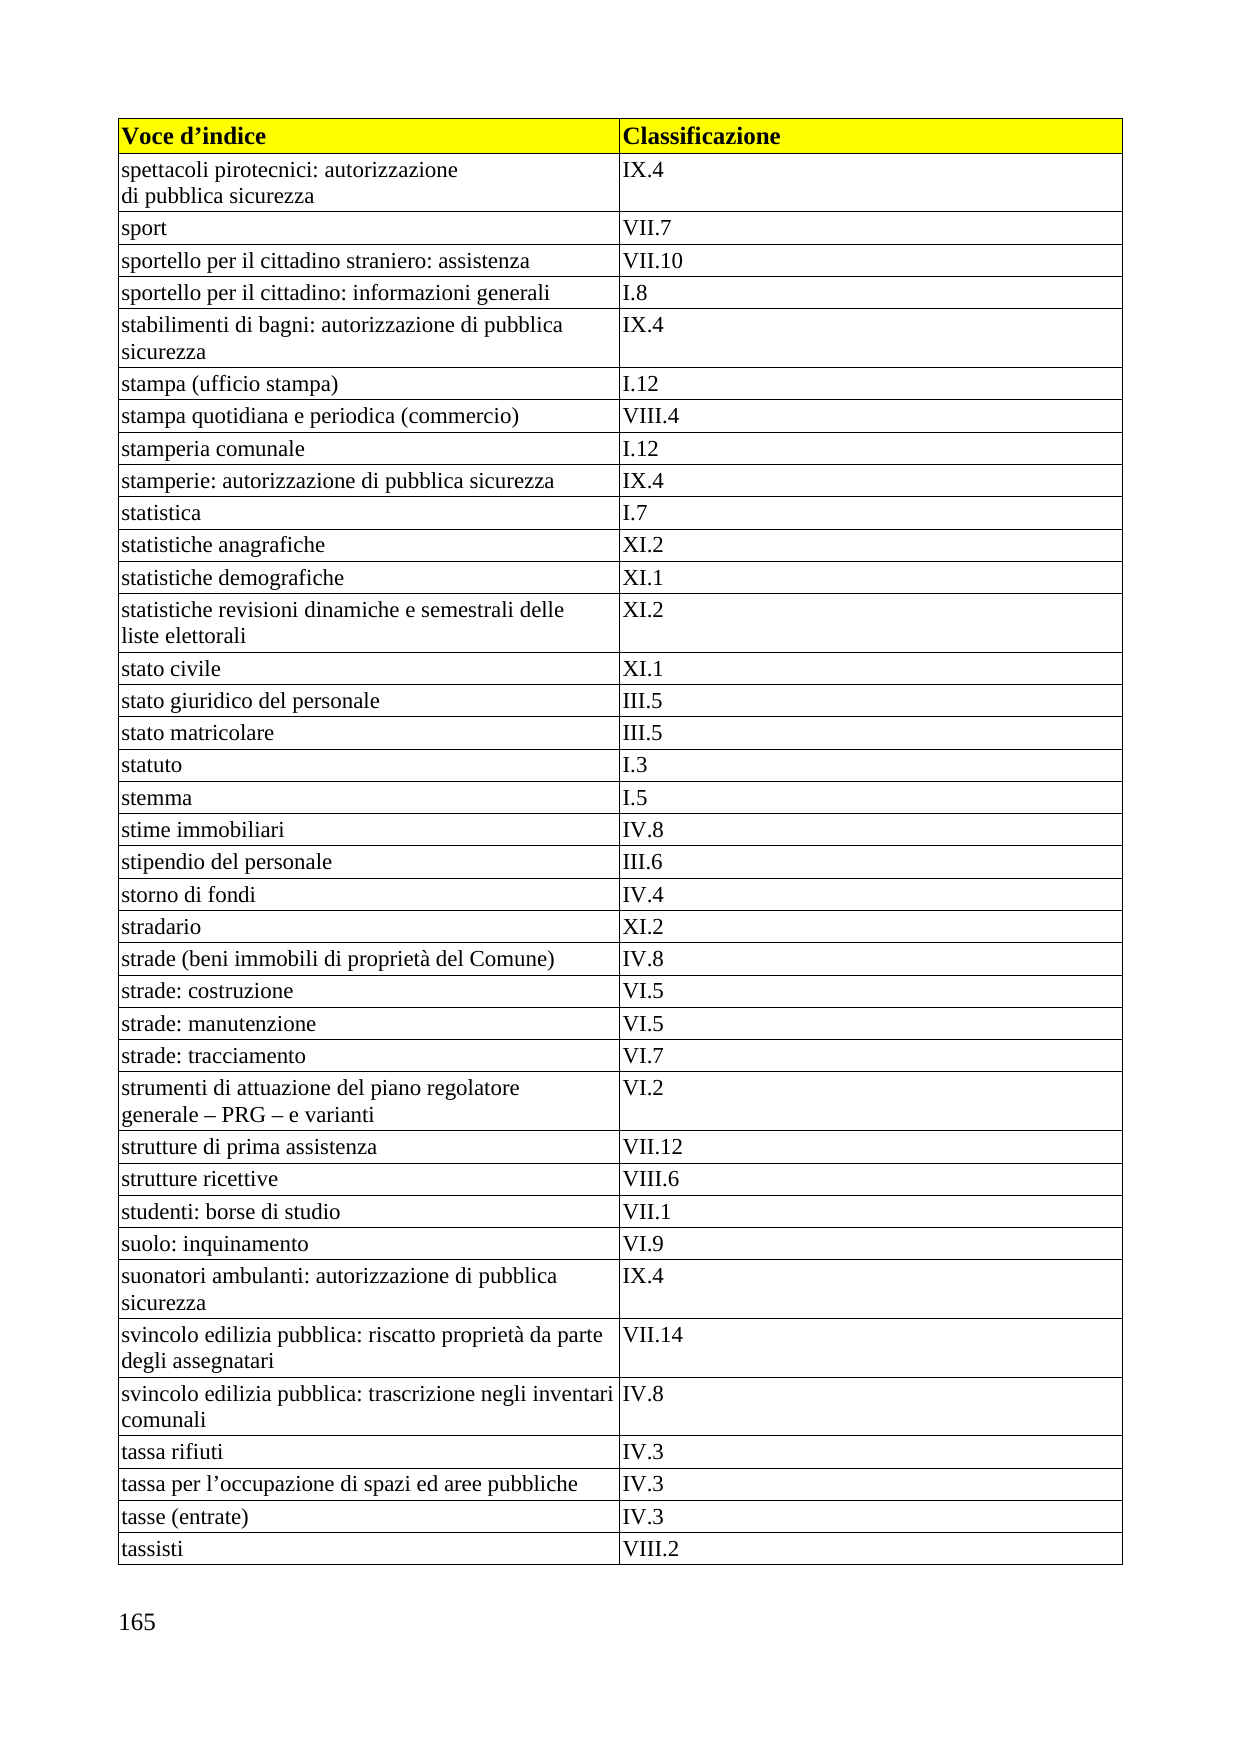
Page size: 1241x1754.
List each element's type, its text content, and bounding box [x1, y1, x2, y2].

table_cell sportello per il cittadino: informazioni generali [119, 277, 619, 308]
table_cell IV.3 [620, 1436, 1122, 1467]
table_header Voce d’indice [119, 119, 619, 153]
table_cell IV.3 [620, 1501, 1122, 1532]
table_cell suonatori ambulanti: autorizzazione di pubblica sicurezza [119, 1260, 619, 1318]
table_cell VIII.6 [620, 1164, 1122, 1195]
table_cell svincolo edilizia pubblica: trascrizione negli inventari comunali [119, 1378, 619, 1435]
table_cell VIII.4 [620, 400, 1122, 432]
table_cell III.5 [620, 685, 1122, 716]
table_cell IX.4 [620, 309, 1122, 367]
table_cell stato civile [119, 653, 619, 684]
table_cell VIII.2 [620, 1533, 1122, 1564]
table_cell XI.1 [620, 562, 1122, 593]
table_header Classificazione [620, 119, 1122, 153]
table_cell strumenti di attuazione del piano regolatore generale – PRG – e varianti [119, 1072, 619, 1130]
table_cell stipendio del personale [119, 846, 619, 878]
table_cell strade: manutenzione [119, 1008, 619, 1039]
table_cell statistiche demografiche [119, 562, 619, 593]
table_cell IX.4 [620, 154, 1122, 211]
table_cell sportello per il cittadino straniero: assistenza [119, 245, 619, 276]
table_cell I.5 [620, 782, 1122, 813]
table_cell IX.4 [620, 465, 1122, 496]
table_cell tassa rifiuti [119, 1436, 619, 1467]
table_cell VII.10 [620, 245, 1122, 276]
table_cell I.8 [620, 277, 1122, 308]
table_cell VI.5 [620, 1008, 1122, 1039]
table_cell VII.1 [620, 1196, 1122, 1227]
table_cell XI.2 [620, 594, 1122, 652]
table_cell statistica [119, 497, 619, 528]
table_cell VII.7 [620, 212, 1122, 244]
table_cell spettacoli pirotecnici: autorizzazione di pubblica sicurezza [119, 154, 619, 211]
table_cell strutture di prima assistenza [119, 1131, 619, 1162]
table_cell VII.14 [620, 1319, 1122, 1377]
table_cell XI.2 [620, 530, 1122, 561]
table_cell IV.8 [620, 943, 1122, 974]
table_cell statistiche revisioni dinamiche e semestrali delle liste elettorali [119, 594, 619, 652]
table_cell strade (beni immobili di proprietà del Comune) [119, 943, 619, 974]
table_cell IV.4 [620, 879, 1122, 910]
table_cell stamperie: autorizzazione di pubblica sicurezza [119, 465, 619, 496]
table_cell svincolo edilizia pubblica: riscatto proprietà da parte degli assegnatari [119, 1319, 619, 1377]
table_cell tassisti [119, 1533, 619, 1564]
table_cell stampa (ufficio stampa) [119, 368, 619, 399]
table_cell statuto [119, 750, 619, 781]
table_cell storno di fondi [119, 879, 619, 910]
table_cell I.3 [620, 750, 1122, 781]
table_cell strutture ricettive [119, 1164, 619, 1195]
table_cell statistiche anagrafiche [119, 530, 619, 561]
table_cell I.12 [620, 433, 1122, 464]
table_cell tassa per l’occupazione di spazi ed aree pubbliche [119, 1469, 619, 1500]
table_cell stato giuridico del personale [119, 685, 619, 716]
table_cell IV.3 [620, 1469, 1122, 1500]
table_cell VI.9 [620, 1228, 1122, 1259]
table_cell stamperia comunale [119, 433, 619, 464]
table_cell XI.2 [620, 911, 1122, 942]
table_cell strade: tracciamento [119, 1040, 619, 1071]
table_cell III.6 [620, 846, 1122, 878]
table_cell stemma [119, 782, 619, 813]
table_cell VI.2 [620, 1072, 1122, 1130]
table_cell IV.8 [620, 1378, 1122, 1435]
table_cell I.12 [620, 368, 1122, 399]
table_cell stabilimenti di bagni: autorizzazione di pubblica sicurezza [119, 309, 619, 367]
table_cell stato matricolare [119, 717, 619, 748]
table_cell VII.12 [620, 1131, 1122, 1162]
table_cell tasse (entrate) [119, 1501, 619, 1532]
table_cell stime immobiliari [119, 814, 619, 845]
table_cell VI.5 [620, 976, 1122, 1007]
table_cell studenti: borse di studio [119, 1196, 619, 1227]
table_cell suolo: inquinamento [119, 1228, 619, 1259]
table_cell IV.8 [620, 814, 1122, 845]
table_cell XI.1 [620, 653, 1122, 684]
table_cell III.5 [620, 717, 1122, 748]
table_cell strade: costruzione [119, 976, 619, 1007]
table_cell sport [119, 212, 619, 244]
table_cell stradario [119, 911, 619, 942]
table_cell IX.4 [620, 1260, 1122, 1318]
table_cell I.7 [620, 497, 1122, 528]
table_cell VI.7 [620, 1040, 1122, 1071]
table_cell stampa quotidiana e periodica (commercio) [119, 400, 619, 432]
